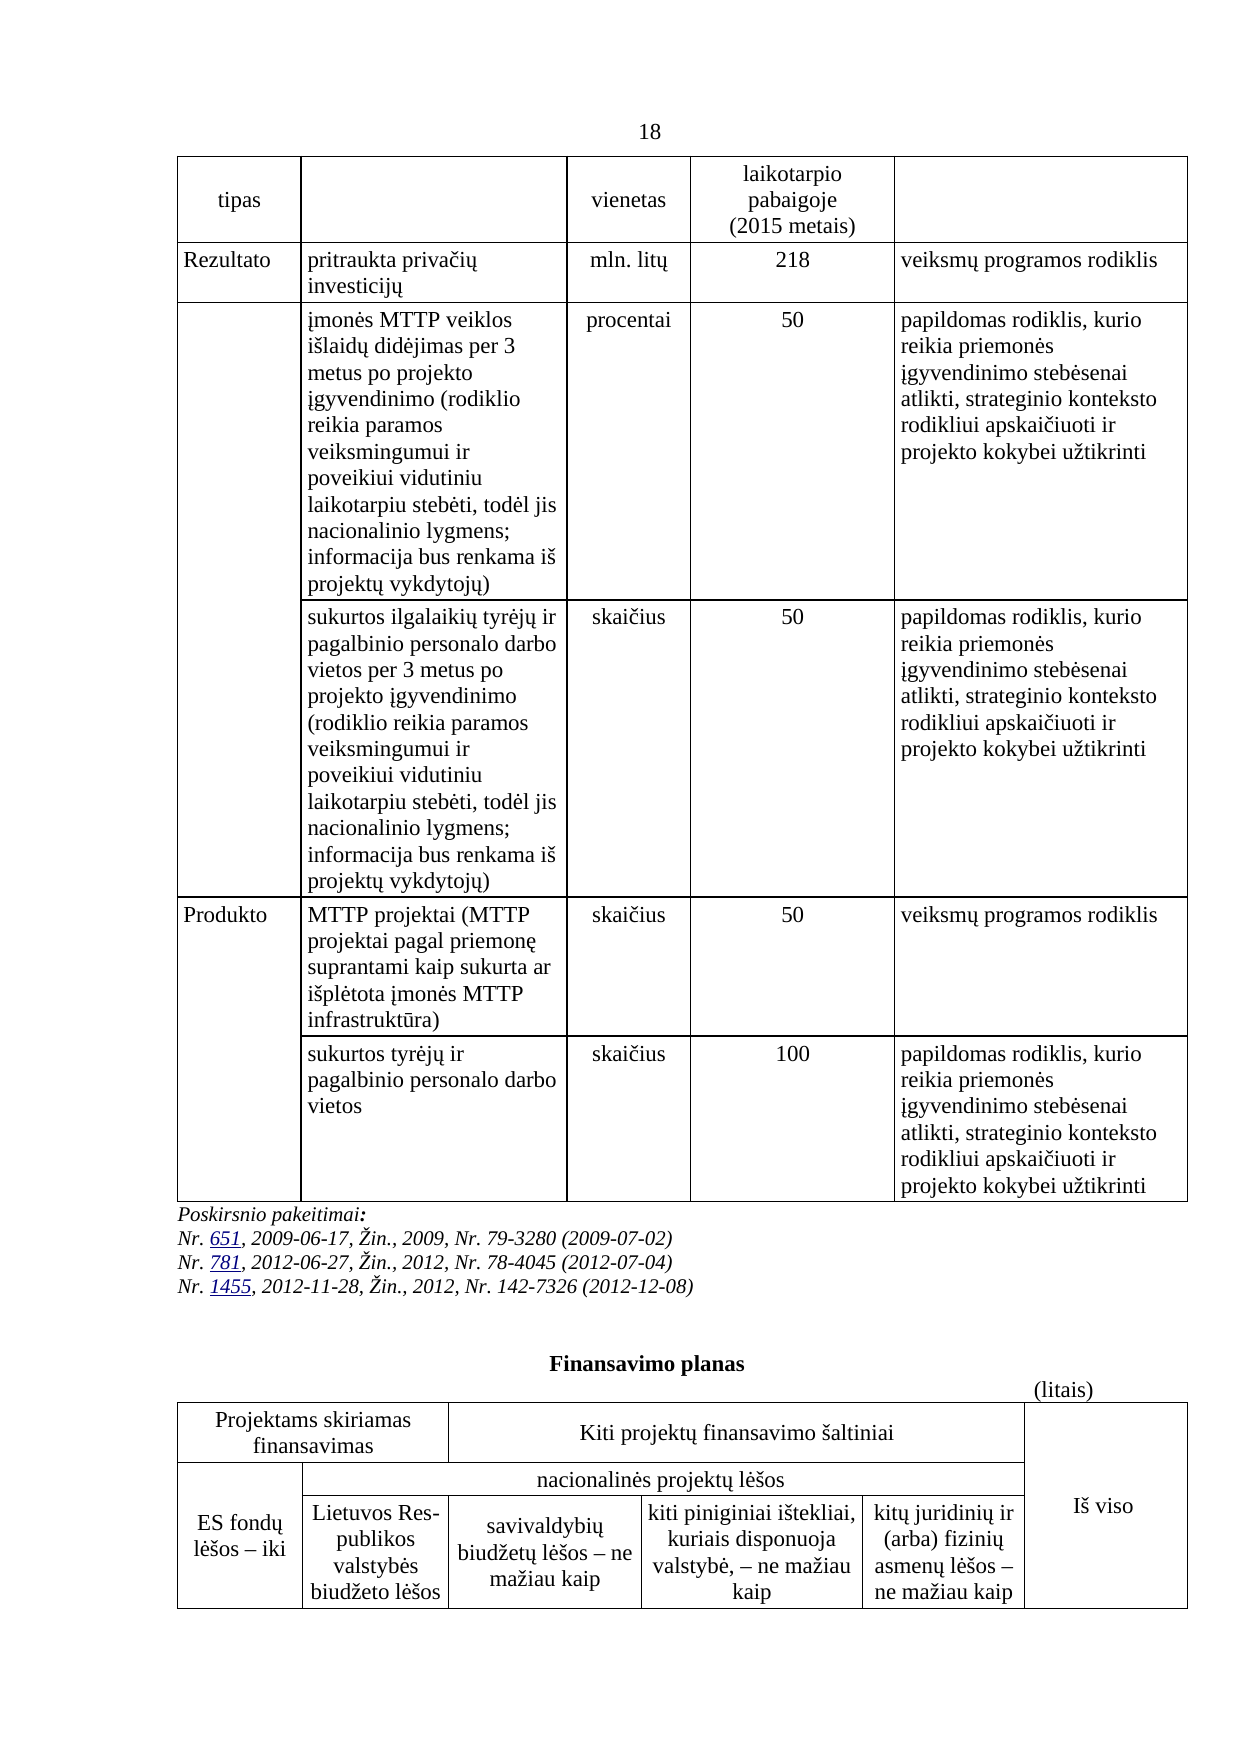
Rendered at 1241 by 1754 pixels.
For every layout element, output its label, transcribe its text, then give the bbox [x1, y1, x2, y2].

table_cell 50 [691, 601, 894, 896]
table_cell Lietuvos Res­publikos valstybės biudžeto lėšos [303, 1496, 448, 1607]
table_cell kitų juridinių ir (arba) fizinių asmenų lėšos – ne mažiau kaip [863, 1496, 1024, 1607]
table_header Iš viso [1025, 1403, 1187, 1607]
table_header Kiti projektų finansavimo šaltiniai [449, 1403, 1024, 1462]
table_cell veiksmų programos rodiklis [895, 898, 1187, 1035]
table_cell veiksmų programos rodiklis [895, 243, 1187, 302]
text Nr. 1455, 2012-11-28, Žin., 2012, Nr. 142-7326 (2012-12-08) [177, 1274, 1122, 1298]
table_cell procentai [568, 303, 690, 599]
table_cell skaičius [568, 601, 690, 896]
table_cell įmonės MTTP veiklos išlaidų didėjimas per 3 metus po projekto įgyvendinimo (rodiklio reikia paramos veiksmingumui ir poveikiui vidutiniu laikotarpiu stebėti, todėl jis nacionalinio lygmens; informacija bus renkama iš projektų vykdytojų) [302, 303, 566, 599]
table_cell mln. litų [568, 243, 690, 302]
table_header [302, 157, 566, 242]
table_cell sukurtos ilgalaikių tyrėjų ir pagalbinio personalo darbo vietos per 3 metus po projekto įgyvendinimo (rodiklio reikia paramos veiksmingumui ir poveikiui vidutiniu laikotarpiu stebėti, todėl jis nacionalinio lygmens; informacija bus renkama iš projektų vykdytojų) [302, 601, 566, 896]
table_cell kiti piniginiai ištekliai, kuriais disponuoja valstybė, – ne mažiau kaip [642, 1496, 862, 1607]
text (litais) [1034, 1376, 1122, 1402]
text Nr. 651, 2009-06-17, Žin., 2009, Nr. 79-3280 (2009-07-02) [177, 1226, 1122, 1250]
table_cell papildomas rodiklis, kurio reikia priemonės įgyvendinimo stebėsenai atlikti, strateginio konteksto rodikliui apskaičiuoti ir projekto kokybei užtikrinti [895, 303, 1187, 599]
table_cell 100 [691, 1037, 894, 1201]
table_cell MTTP projektai (MTTP projektai pagal priemonę suprantami kaip sukurta ar išplėtota įmonės MTTP infrastruktūra) [302, 898, 566, 1035]
table_header vienetas [568, 157, 690, 242]
subtitle Poskirsnio pakeitimai: [177, 1202, 1122, 1226]
table_cell [178, 303, 300, 896]
table_cell skaičius [568, 1037, 690, 1201]
table_cell skaičius [568, 898, 690, 1035]
table_cell sukurtos tyrėjų ir pagalbinio personalo darbo vietos [302, 1037, 566, 1201]
text Nr. 781, 2012-06-27, Žin., 2012, Nr. 78-4045 (2012-07-04) [177, 1250, 1122, 1274]
table_cell 218 [691, 243, 894, 302]
table_header tipas [178, 157, 300, 242]
table_cell ES fondų lėšos – iki [178, 1463, 302, 1607]
table_header [895, 157, 1187, 242]
table_cell papildomas rodiklis, kurio reikia priemonės įgyvendinimo stebėsenai atlikti, strateginio konteksto rodikliui apskaičiuoti ir projekto kokybei užtikrinti [895, 601, 1187, 896]
table_cell savivaldybių biudžetų lėšos – ne mažiau kaip [449, 1496, 641, 1607]
text Finansavimo planas [177, 1349, 1122, 1376]
table_header Projektams skiriamas finansavimas [178, 1403, 448, 1462]
table_cell nacionalinės projektų lėšos [303, 1463, 1024, 1495]
table_cell Produkto [178, 898, 300, 1201]
table_header laikotarpio pabaigoje (2015 metais) [691, 157, 894, 242]
table_cell pritraukta privačių investicijų [302, 243, 566, 302]
table_cell Rezultato [178, 243, 300, 302]
table_cell 50 [691, 898, 894, 1035]
table_cell 50 [691, 303, 894, 599]
table_cell papildomas rodiklis, kurio reikia priemonės įgyvendinimo stebėsenai atlikti, strateginio konteksto rodikliui apskaičiuoti ir projekto kokybei užtikrinti [895, 1037, 1187, 1201]
